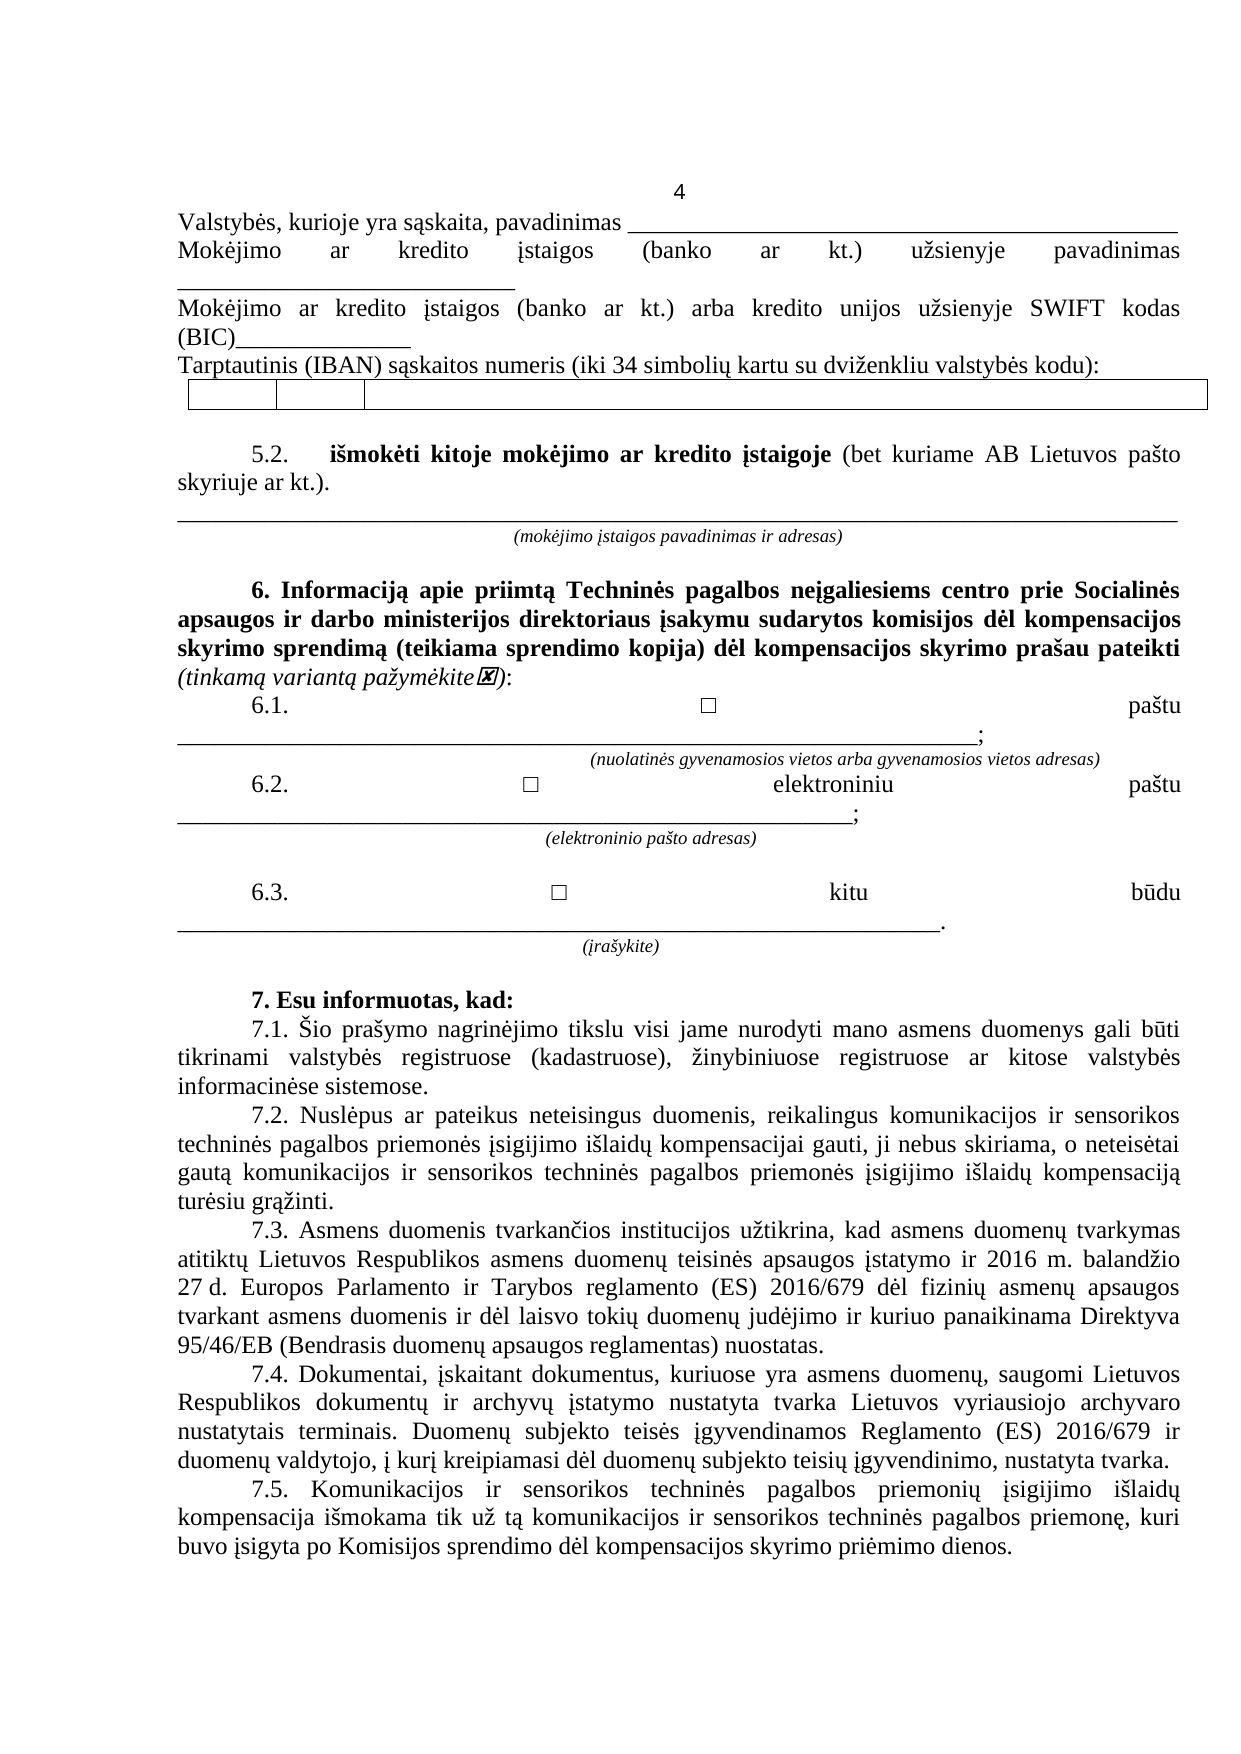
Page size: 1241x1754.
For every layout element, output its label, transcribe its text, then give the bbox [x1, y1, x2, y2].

text 7.4. Dokumentai, įskaitant dokumentus, kuriuose yra asmens duomenų, saugomi Lietuvos Respublikos dokumentų ir archyvų įstatymo nustatyta tvarka Lietuvos vyriausiojo archyvaro nustatytais terminais. Duomenų subjekto teisės įgyvendinamos Reglamento (ES) 2016/679 ir duomenų valdytojo, į kurį kreipiamasi dėl duomenų subjekto teisių įgyvendinimo, nustatyta tvarka. [177, 1359, 1181, 1474]
text 7. Esu informuotas, kad: [177, 985, 1181, 1014]
text 7.2. Nuslėpus ar pateikus neteisingus duomenis, reikalingus komunikacijos ir sensorikos techninės pagalbos priemonės įsigijimo išlaidų kompensacijai gauti, ji nebus skiriama, o neteisėtai gautą komunikacijos ir sensorikos techninės pagalbos priemonės įsigijimo išlaidų kompensaciją turėsiu grąžinti. [177, 1100, 1181, 1215]
text (mokėjimo įstaigos pavadinimas ir adresas) [177, 525, 1181, 547]
text Tarptautinis (IBAN) sąskaitos numeris (iki 34 simbolių kartu su dviženkliu valstybės kodu): [177, 350, 1181, 379]
text 6.3. □ kitu būdu _____________________________________________________________. [177, 877, 1181, 935]
table_header [277, 380, 364, 409]
text (nuolatinės gyvenamosios vietos arba gyvenamosios vietos adresas) [177, 748, 1181, 769]
text 6.2. □ elektroniniu paštu ______________________________________________________; [177, 769, 1181, 827]
text 6.1. □ paštu ________________________________________________________________; [177, 690, 1181, 748]
table_header [189, 380, 276, 409]
text 7.5. Komunikacijos ir sensorikos techninės pagalbos priemonių įsigijimo išlaidų kompensacija išmokama tik už tą komunikacijos ir sensorikos techninės pagalbos priemonę, kuri buvo įsigyta po Komisijos sprendimo dėl kompensacijos skyrimo priėmimo dienos. [177, 1474, 1181, 1560]
text Valstybės, kurioje yra sąskaita, pavadinimas ____________________________________________ [177, 207, 1181, 235]
text Mokėjimo ar kredito įstaigos (banko ar kt.) užsienyje pavadinimas ___________________________ [177, 235, 1181, 293]
text 5.2.  išmokėti kitoje mokėjimo ar kredito įstaigoje (bet kuriame AB Lietuvos pašto skyriuje ar kt.). [177, 439, 1181, 496]
text 6. Informaciją apie priimtą Techninės pagalbos neįgaliesiems centro prie Socialinės apsaugos ir darbo ministerijos direktoriaus įsakymu sudarytos komisijos dėl kompensacijos skyrimo sprendimą (teikiama sprendimo kopija) dėl kompensacijos skyrimo prašau pateikti (tinkamą variantą pažymėkite): [177, 575, 1181, 690]
text 7.3. Asmens duomenis tvarkančios institucijos užtikrina, kad asmens duomenų tvarkymas atitiktų Lietuvos Respublikos asmens duomenų teisinės apsaugos įstatymo ir 2016 m. balandžio 27 d. Europos Parlamento ir Tarybos reglamento (ES) 2016/679 dėl fizinių asmenų apsaugos tvarkant asmens duomenis ir dėl laisvo tokių duomenų judėjimo ir kuriuo panaikinama Direktyva 95/46/EB (Bendrasis duomenų apsaugos reglamentas) nuostatas. [177, 1215, 1181, 1359]
text 7.1. Šio prašymo nagrinėjimo tikslu visi jame nurodyti mano asmens duomenys gali būti tikrinami valstybės registruose (kadastruose), žinybiniuose registruose ar kitose valstybės informacinėse sistemose. [177, 1014, 1181, 1100]
text ________________________________________________________________________________ [177, 496, 1181, 525]
text Mokėjimo ar kredito įstaigos (banko ar kt.) arba kredito unijos užsienyje SWIFT kodas (BIC)______________ [177, 293, 1181, 350]
text (elektroninio pašto adresas) [177, 827, 1181, 848]
text (įrašykite) [447, 935, 1181, 956]
table_header [365, 380, 1207, 409]
